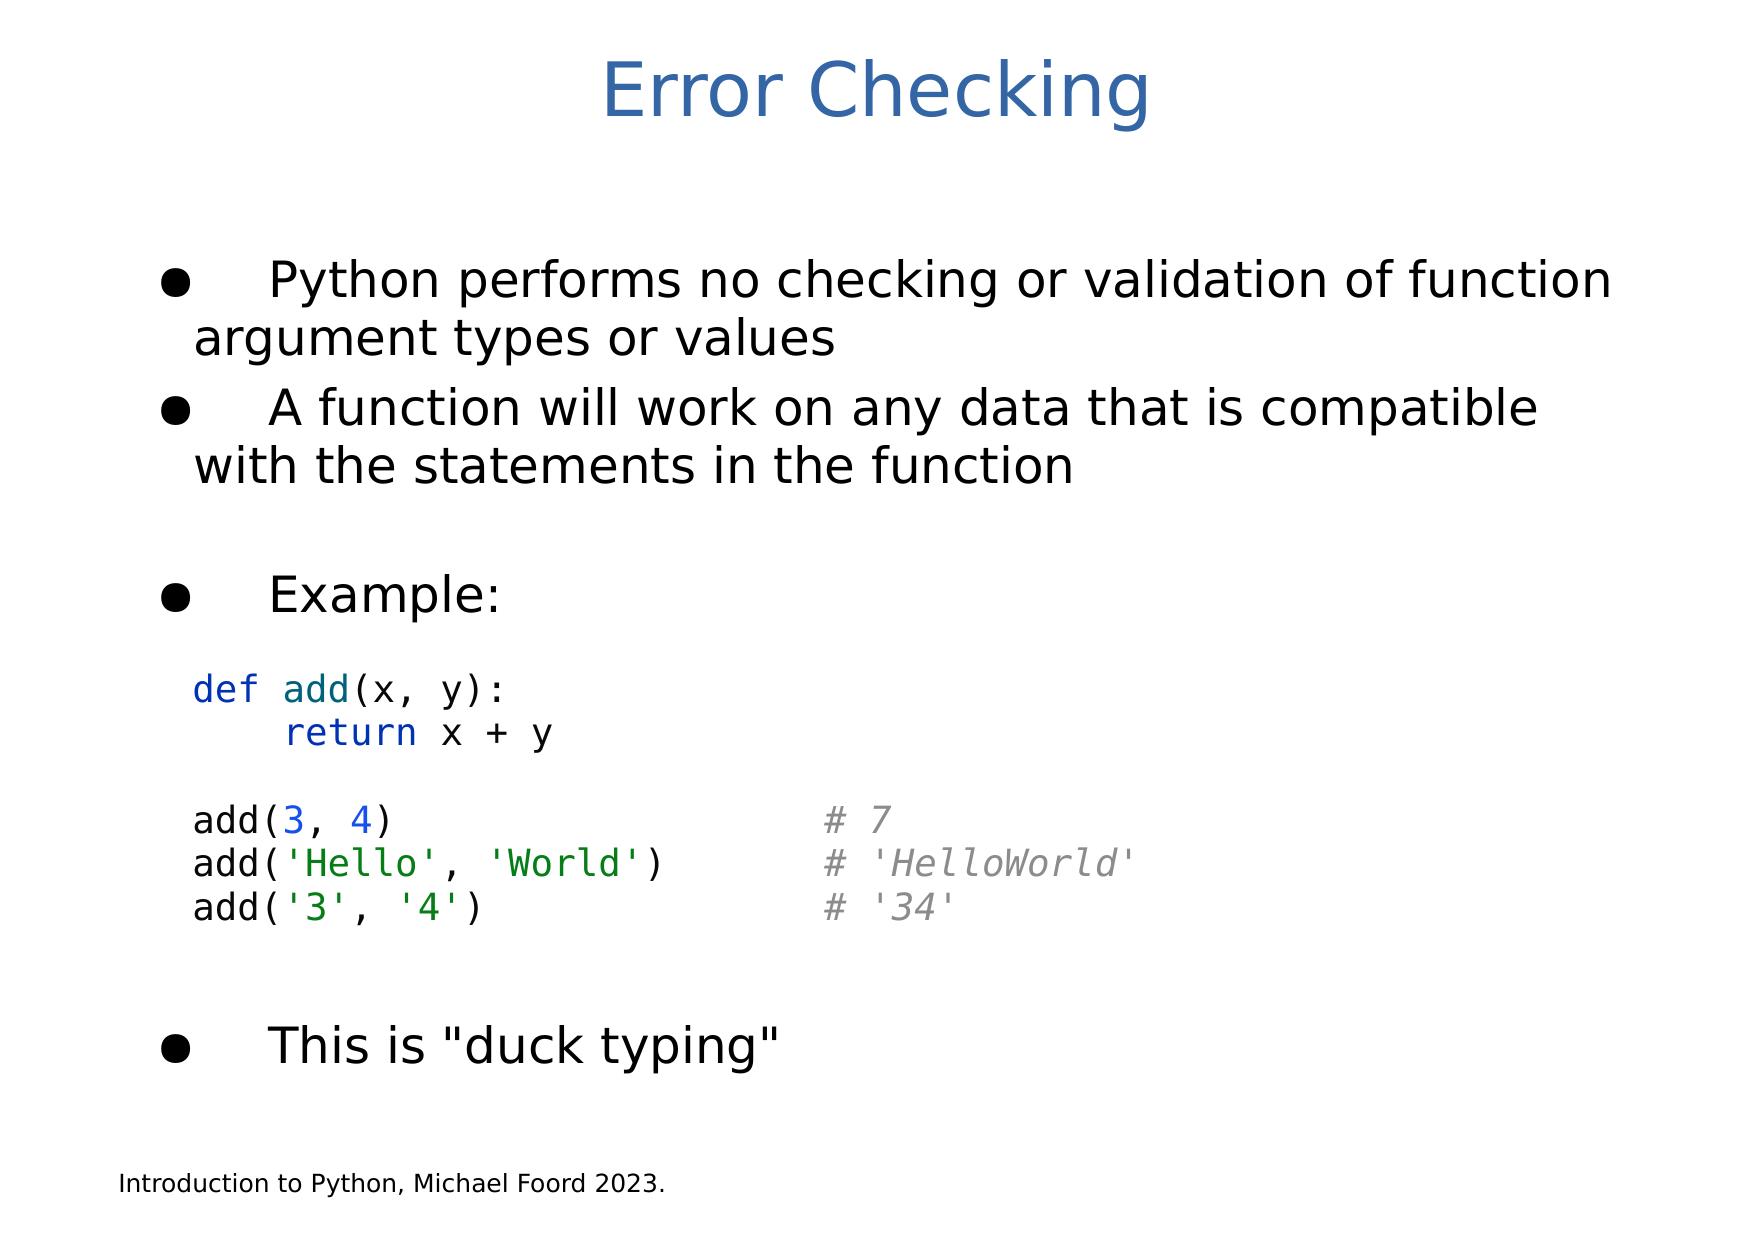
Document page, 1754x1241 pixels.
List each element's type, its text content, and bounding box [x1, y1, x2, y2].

text def add(x, y): return x + y add(3, 4) # 7 add('Hello', 'World') # 'HelloWorld' add('3', '4') # '34' [192, 667, 1636, 973]
list A function will work on any data that is compatible with the statements in the function [156, 379, 1636, 495]
list This is "duck typing" [156, 1017, 1636, 1075]
list Example: [156, 566, 1636, 624]
list Python performs no checking or validation of function argument types or values [156, 251, 1636, 367]
subtitle Error Checking [118, 47, 1636, 134]
